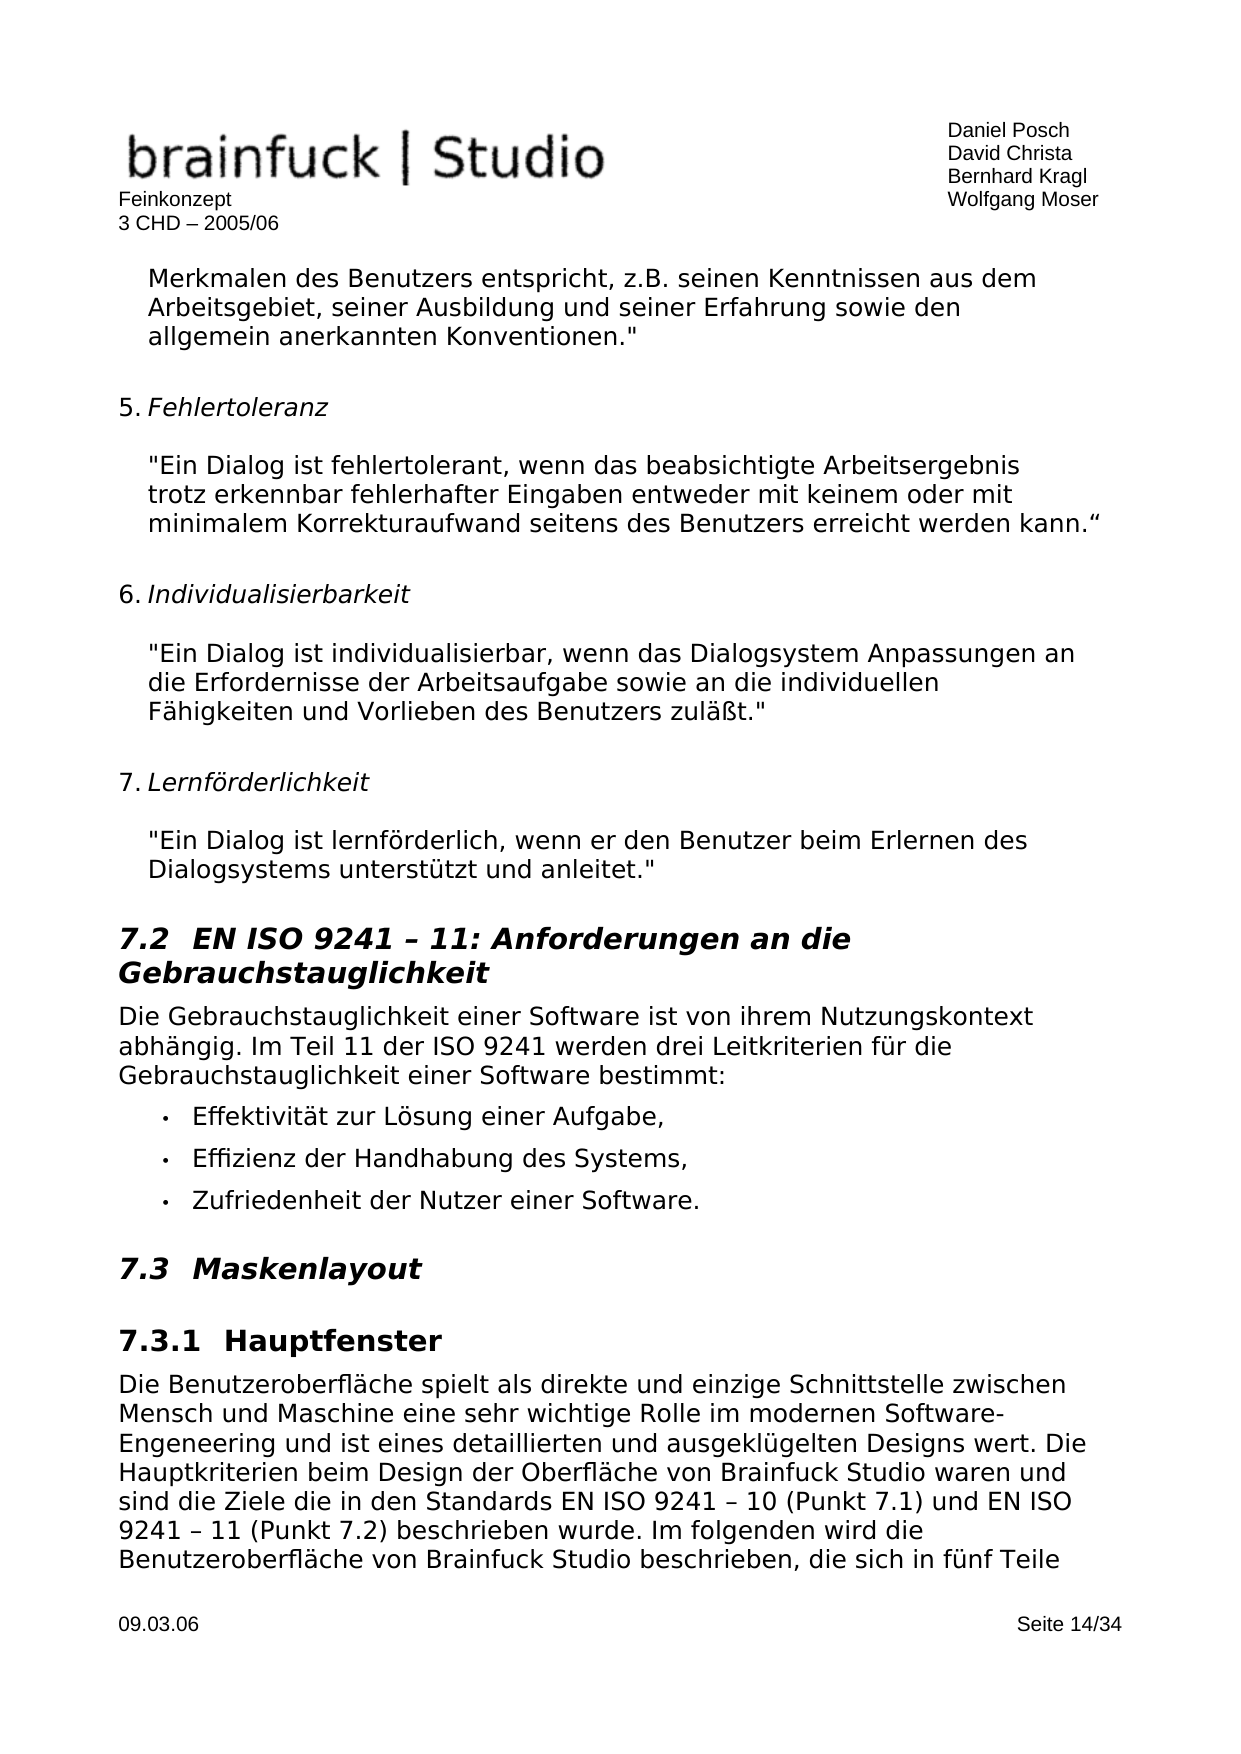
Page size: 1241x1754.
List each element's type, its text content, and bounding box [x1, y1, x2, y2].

text Die Gebrauchstauglichkeit einer Software ist von ihrem Nutzungskontext abhängig. Im Teil 11 der ISO 9241 werden drei Leitkriterien für die Gebrauchstauglichkeit einer Software bestimmt: [118, 1002, 1122, 1090]
list Fehlertoleranz "Ein Dialog ist fehlertolerant, wenn das beabsichtigte Arbeitsergebnis trotz erkennbar fehlerhafter Eingaben entweder mit keinem oder mit minimalem Korrekturaufwand seitens des Benutzers erreicht werden kann.“ [118, 393, 1122, 568]
list Merkmalen des Benutzers entspricht, z.B. seinen Kenntnissen aus dem Arbeitsgebiet, seiner Ausbildung und seiner Erfahrung sowie den allgemein anerkannten Konventionen." [118, 264, 1122, 380]
list Effizienz der Handhabung des Systems, [162, 1144, 1122, 1173]
subtitle Maskenlayout [118, 1252, 1122, 1286]
subtitle EN ISO 9241 – 11: Anforderungen an die Gebrauchstauglichkeit [118, 922, 1122, 990]
list Individualisierbarkeit "Ein Dialog ist individualisierbar, wenn das Dialogsystem Anpassungen an die Erfordernisse der Arbeitsaufgabe sowie an die individuellen Fähigkeiten und Vorlieben des Benutzers zuläßt." [118, 580, 1122, 755]
list Effektivität zur Lösung einer Aufgabe, [162, 1102, 1122, 1132]
picture [118, 118, 609, 187]
list Zufriedenheit der Nutzer einer Software. [162, 1186, 1122, 1215]
subtitle Hauptfenster [118, 1324, 1122, 1358]
text Die Benutzeroberfläche spielt als direkte und einzige Schnittstelle zwischen Mensch und Maschine eine sehr wichtige Rolle im modernen Software-Engeneering und ist eines detaillierten und ausgeklügelten Designs wert. Die Hauptkriterien beim Design der Oberfläche von Brainfuck Studio waren und sind die Ziele die in den Standards EN ISO 9241 – 10 (Punkt 7.1) und EN ISO 9241 – 11 (Punkt 7.2) beschrieben wurde. Im folgenden wird die Benutzeroberfläche von Brainfuck Studio beschrieben, die sich in fünf Teile [118, 1370, 1122, 1574]
list Lernförderlichkeit "Ein Dialog ist lernförderlich, wenn er den Benutzer beim Erlernen des Dialogsystems unterstützt und anleitet." [118, 768, 1122, 884]
